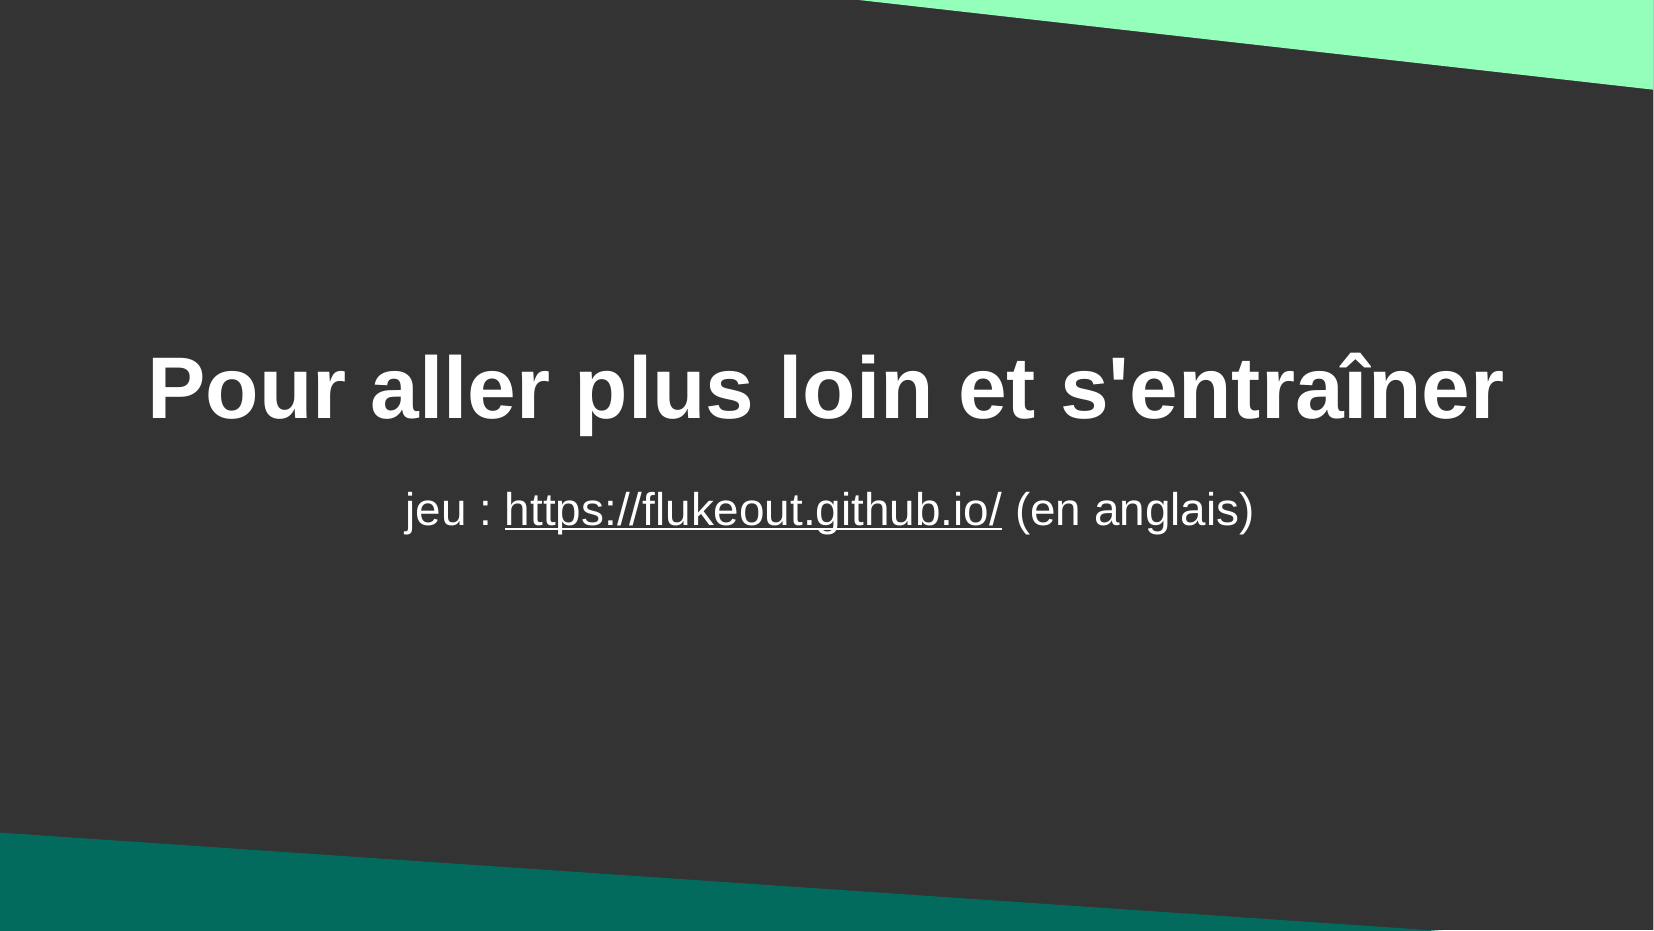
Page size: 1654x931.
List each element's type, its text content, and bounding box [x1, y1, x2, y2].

text_box [858, 0, 1654, 90]
title Pour aller plus loin et s'entraîner [31, 339, 1622, 438]
text_box jeu : https://flukeout.github.io/ (en anglais) [35, 425, 1625, 594]
